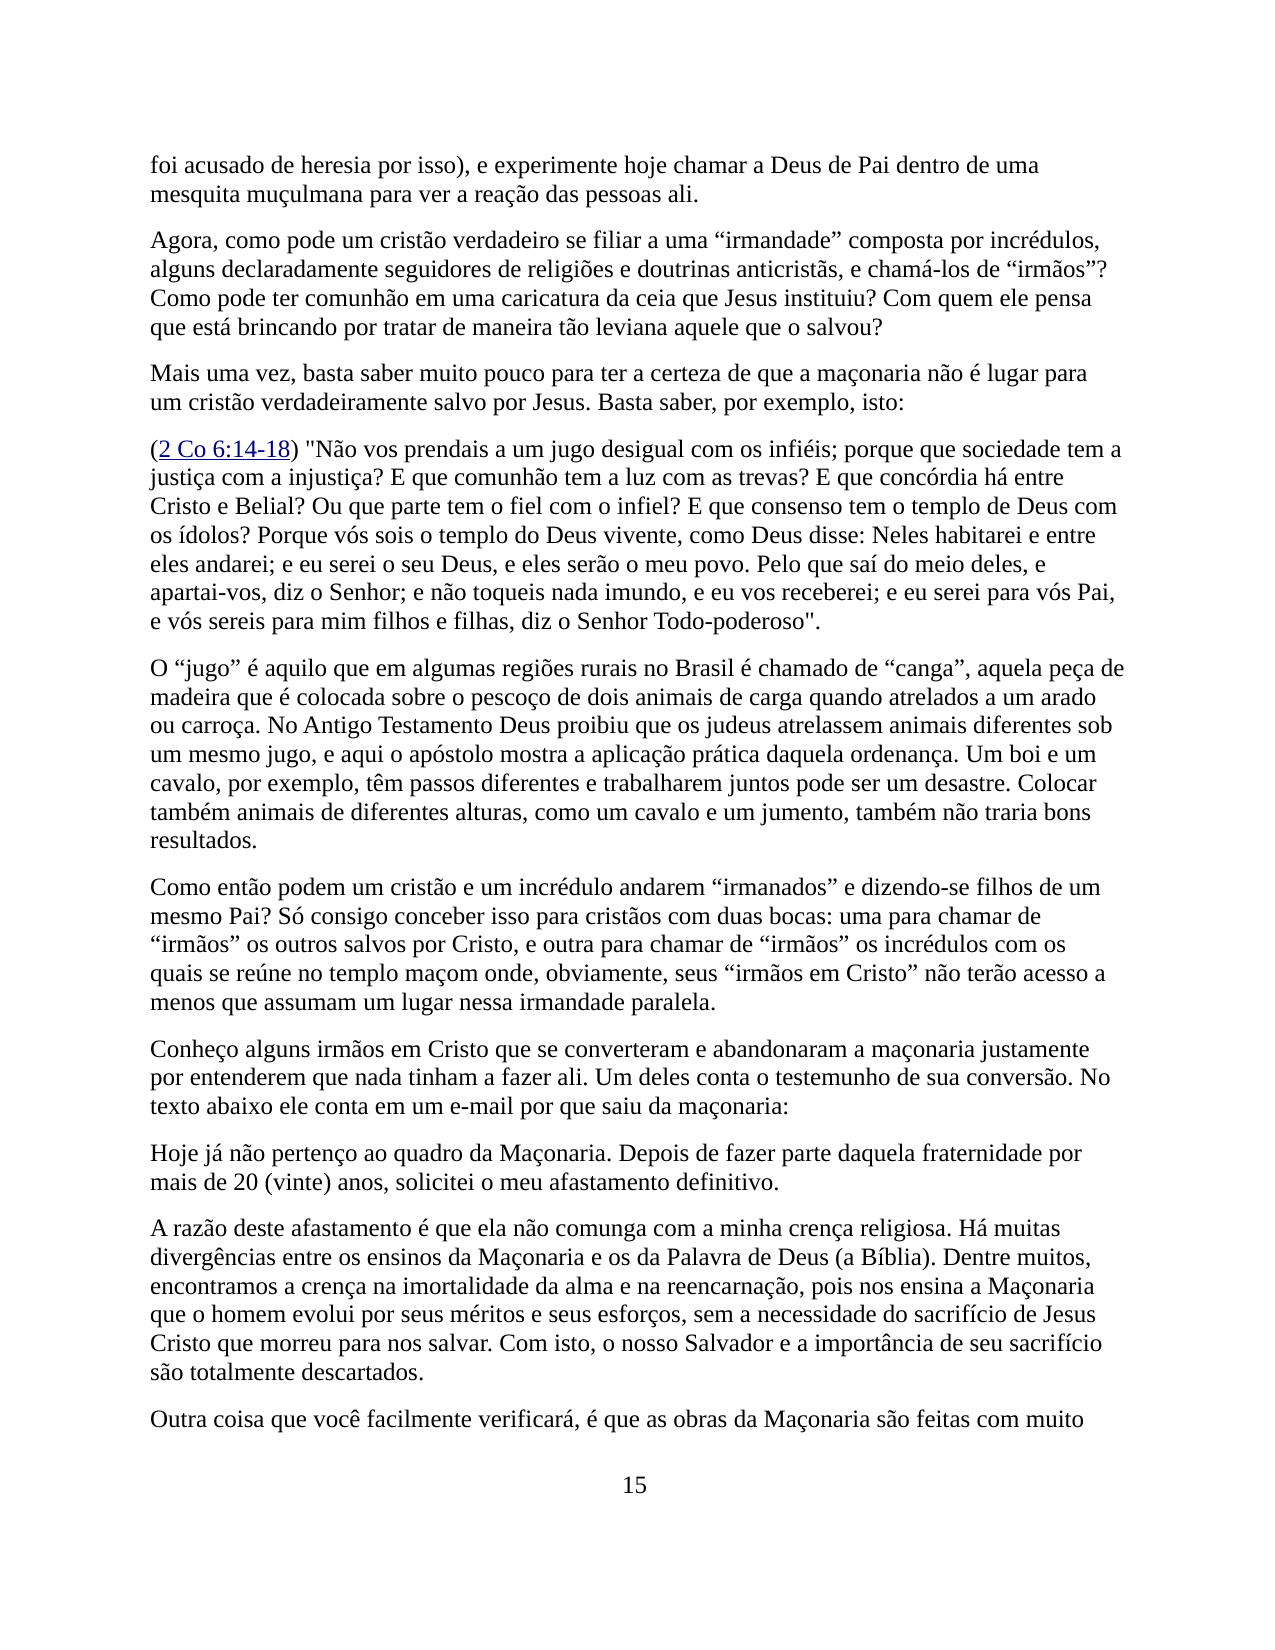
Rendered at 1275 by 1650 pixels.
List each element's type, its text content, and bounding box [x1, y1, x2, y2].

text Conheço alguns irmãos em Cristo que se converteram e abandonaram a maçonaria justamente por entenderem que nada tinham a fazer ali. Um deles conta o testemunho de sua conversão. No texto abaixo ele conta em um e-mail por que saiu da maçonaria: [150, 1034, 1125, 1120]
text Mais uma vez, basta saber muito pouco para ter a certeza de que a maçonaria não é lugar para um cristão verdadeiramente salvo por Jesus. Basta saber, por exemplo, isto: [150, 358, 1125, 416]
text Outra coisa que você facilmente verificará, é que as obras da Maçonaria são feitas com muito [150, 1404, 1125, 1432]
text foi acusado de heresia por isso), e experimente hoje chamar a Deus de Pai dentro de uma mesquita muçulmana para ver a reação das pessoas ali. [150, 150, 1125, 207]
text (2 Co 6:14-18) "Não vos prendais a um jugo desigual com os infiéis; porque que sociedade tem a justiça com a injustiça? E que comunhão tem a luz com as trevas? E que concórdia há entre Cristo e Belial? Ou que parte tem o fiel com o infiel? E que consenso tem o templo de Deus com os ídolos? Porque vós sois o templo do Deus vivente, como Deus disse: Neles habitarei e entre eles andarei; e eu serei o seu Deus, e eles serão o meu povo. Pelo que saí do meio deles, e apartai-vos, diz o Senhor; e não toqueis nada imundo, e eu vos receberei; e eu serei para vós Pai, e vós sereis para mim filhos e filhas, diz o Senhor Todo-poderoso". [150, 434, 1125, 635]
text Hoje já não pertenço ao quadro da Maçonaria. Depois de fazer parte daquela fraternidade por mais de 20 (vinte) anos, solicitei o meu afastamento definitivo. [150, 1138, 1125, 1195]
text A razão deste afastamento é que ela não comunga com a minha crença religiosa. Há muitas divergências entre os ensinos da Maçonaria e os da Palavra de Deus (a Bíblia). Dentre muitos, encontramos a crença na imortalidade da alma e na reencarnação, pois nos ensina a Maçonaria que o homem evolui por seus méritos e seus esforços, sem a necessidade do sacrifício de Jesus Cristo que morreu para nos salvar. Com isto, o nosso Salvador e a importância de seu sacrifício são totalmente descartados. [150, 1213, 1125, 1386]
text Como então podem um cristão e um incrédulo andarem “irmanados” e dizendo-se filhos de um mesmo Pai? Só consigo conceber isso para cristãos com duas bocas: uma para chamar de “irmãos” os outros salvos por Cristo, e outra para chamar de “irmãos” os incrédulos com os quais se reúne no templo maçom onde, obviamente, seus “irmãos em Cristo” não terão acesso a menos que assumam um lugar nessa irmandade paralela. [150, 872, 1125, 1016]
text Agora, como pode um cristão verdadeiro se filiar a uma “irmandade” composta por incrédulos, alguns declaradamente seguidores de religiões e doutrinas anticristãs, e chamá-los de “irmãos”? Como pode ter comunhão em uma caricatura da ceia que Jesus instituiu? Com quem ele pensa que está brincando por tratar de maneira tão leviana aquele que o salvou? [150, 225, 1125, 340]
text O “jugo” é aquilo que em algumas regiões rurais no Brasil é chamado de “canga”, aquela peça de madeira que é colocada sobre o pescoço de dois animais de carga quando atrelados a um arado ou carroça. No Antigo Testamento Deus proibiu que os judeus atrelassem animais diferentes sob um mesmo jugo, e aqui o apóstolo mostra a aplicação prática daquela ordenança. Um boi e um cavalo, por exemplo, têm passos diferentes e trabalharem juntos pode ser um desastre. Colocar também animais de diferentes alturas, como um cavalo e um jumento, também não traria bons resultados. [150, 653, 1125, 854]
